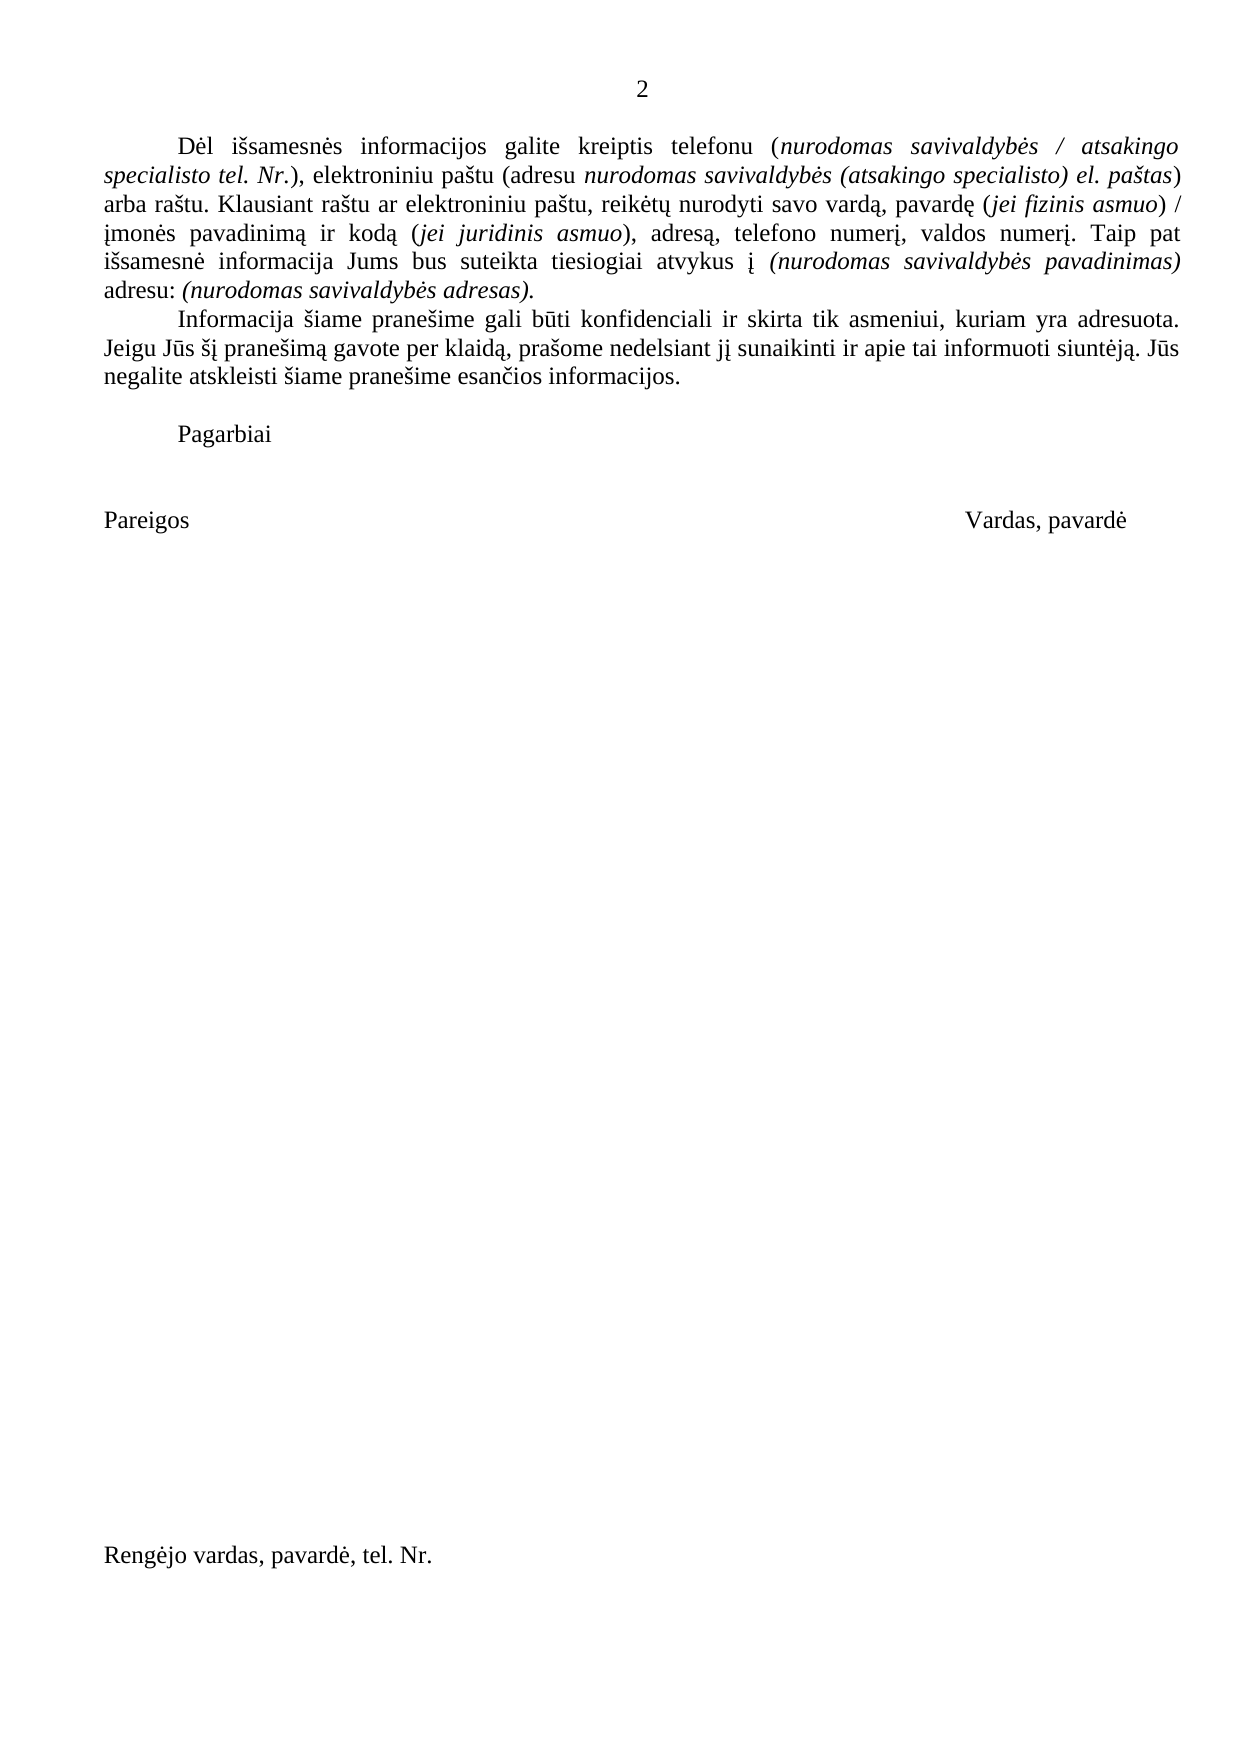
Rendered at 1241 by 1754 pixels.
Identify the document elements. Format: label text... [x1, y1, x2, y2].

text Pareigos Vardas, pavardė [103, 505, 1181, 534]
text Rengėjo vardas, pavardė, tel. Nr. [103, 1540, 1181, 1569]
text Pagarbiai [103, 419, 1181, 448]
text Dėl išsamesnės informacijos galite kreiptis telefonu (nurodomas savivaldybės / atsakingo specialisto tel. Nr.), elektroniniu paštu (adresu nurodomas savivaldybės (atsakingo specialisto) el. paštas) arba raštu. Klausiant raštu ar elektroniniu paštu, reikėtų nurodyti savo vardą, pavardę (jei fizinis asmuo) / įmonės pavadinimą ir kodą (jei juridinis asmuo), adresą, telefono numerį, valdos numerį. Taip pat išsamesnė informacija Jums bus suteikta tiesiogiai atvykus į (nurodomas savivaldybės pavadinimas) adresu: (nurodomas savivaldybės adresas). [103, 131, 1181, 304]
text Informacija šiame pranešime gali būti konfidenciali ir skirta tik asmeniui, kuriam yra adresuota. Jeigu Jūs šį pranešimą gavote per klaidą, prašome nedelsiant jį sunaikinti ir apie tai informuoti siuntėją. Jūs negalite atskleisti šiame pranešime esančios informacijos. [103, 304, 1181, 390]
